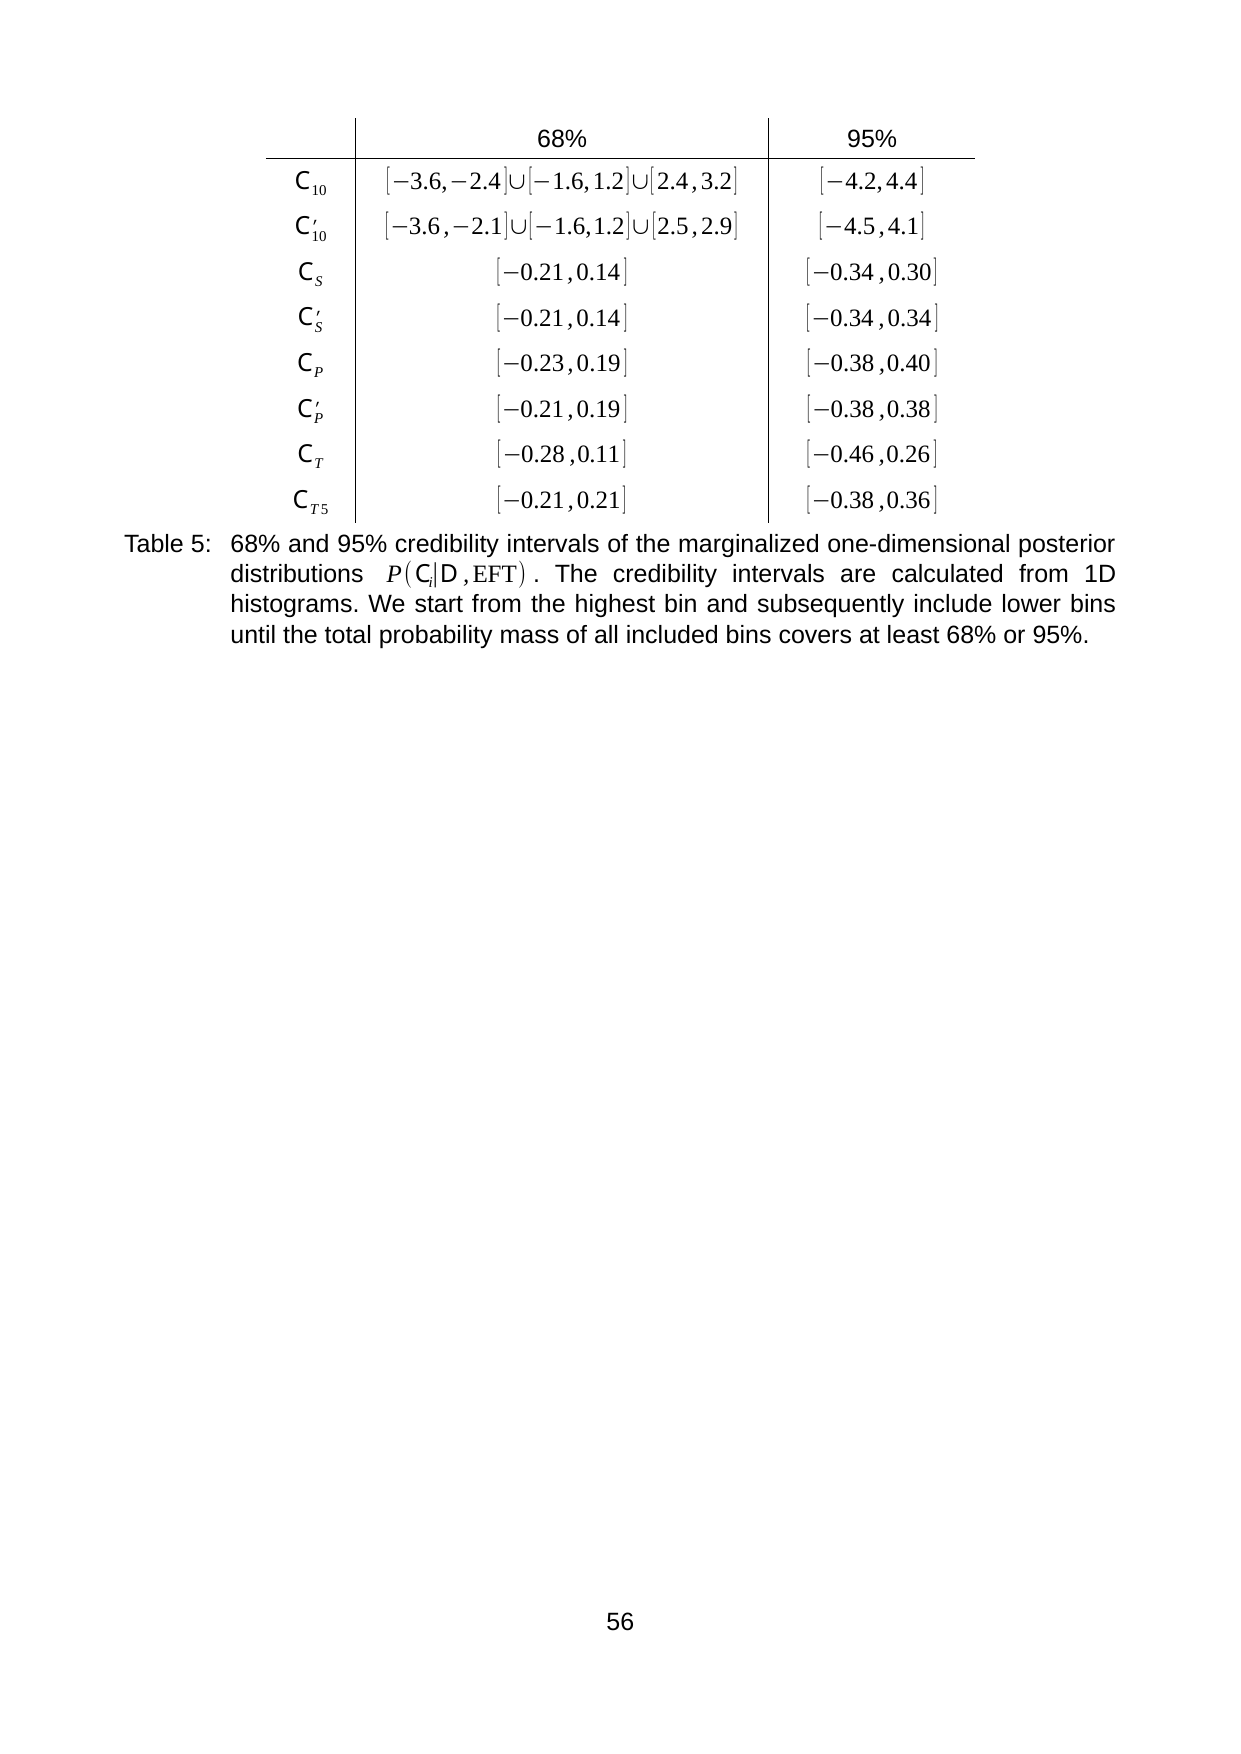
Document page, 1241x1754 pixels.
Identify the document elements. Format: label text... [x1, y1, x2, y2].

table_cell [266, 341, 355, 386]
table_cell [975, 158, 1123, 204]
table_cell [118, 386, 266, 432]
table_cell [118, 341, 266, 386]
table_cell [975, 250, 1123, 295]
table_cell [975, 386, 1123, 432]
table_cell [975, 295, 1123, 341]
table_cell [356, 432, 768, 477]
table_header 68% [356, 118, 768, 158]
table_cell [356, 250, 768, 295]
table_cell [266, 478, 355, 523]
table_header [266, 118, 355, 158]
table_cell [266, 204, 355, 249]
table_cell [118, 295, 266, 341]
table_header [975, 118, 1123, 158]
table_cell [975, 432, 1123, 477]
table_cell [118, 204, 266, 249]
table_cell [118, 432, 266, 477]
table_cell [118, 250, 266, 295]
table_cell [769, 478, 975, 523]
table_cell [769, 159, 975, 204]
table_cell [266, 386, 355, 432]
table_header 95% [769, 118, 975, 158]
table_cell [975, 204, 1123, 249]
table_cell [975, 478, 1123, 523]
table_cell [356, 478, 768, 523]
table_cell Table 5: 68% and 95% credibility intervals of the marginalized one-dimensional posterior distributions . The credibility intervals are calculated from 1D histograms. We start from the highest bin and subsequently include lower bins until the total probability mass of all included bins covers at least 68% or 95%. [118, 523, 1123, 714]
table_cell [356, 386, 768, 432]
table_cell [356, 295, 768, 341]
table_cell [118, 158, 266, 204]
table_cell [769, 295, 975, 341]
table_cell [356, 159, 768, 204]
table_cell [975, 341, 1123, 386]
table_cell [356, 341, 768, 386]
table_cell [356, 204, 768, 249]
table_cell [769, 386, 975, 432]
table_cell [266, 432, 355, 477]
table_header [118, 118, 266, 158]
table_cell [769, 250, 975, 295]
table_cell [769, 204, 975, 249]
table_cell [769, 341, 975, 386]
table_cell [118, 478, 266, 523]
table_cell [266, 295, 355, 341]
table_cell [266, 250, 355, 295]
table_cell [266, 159, 355, 204]
table_cell [769, 432, 975, 477]
